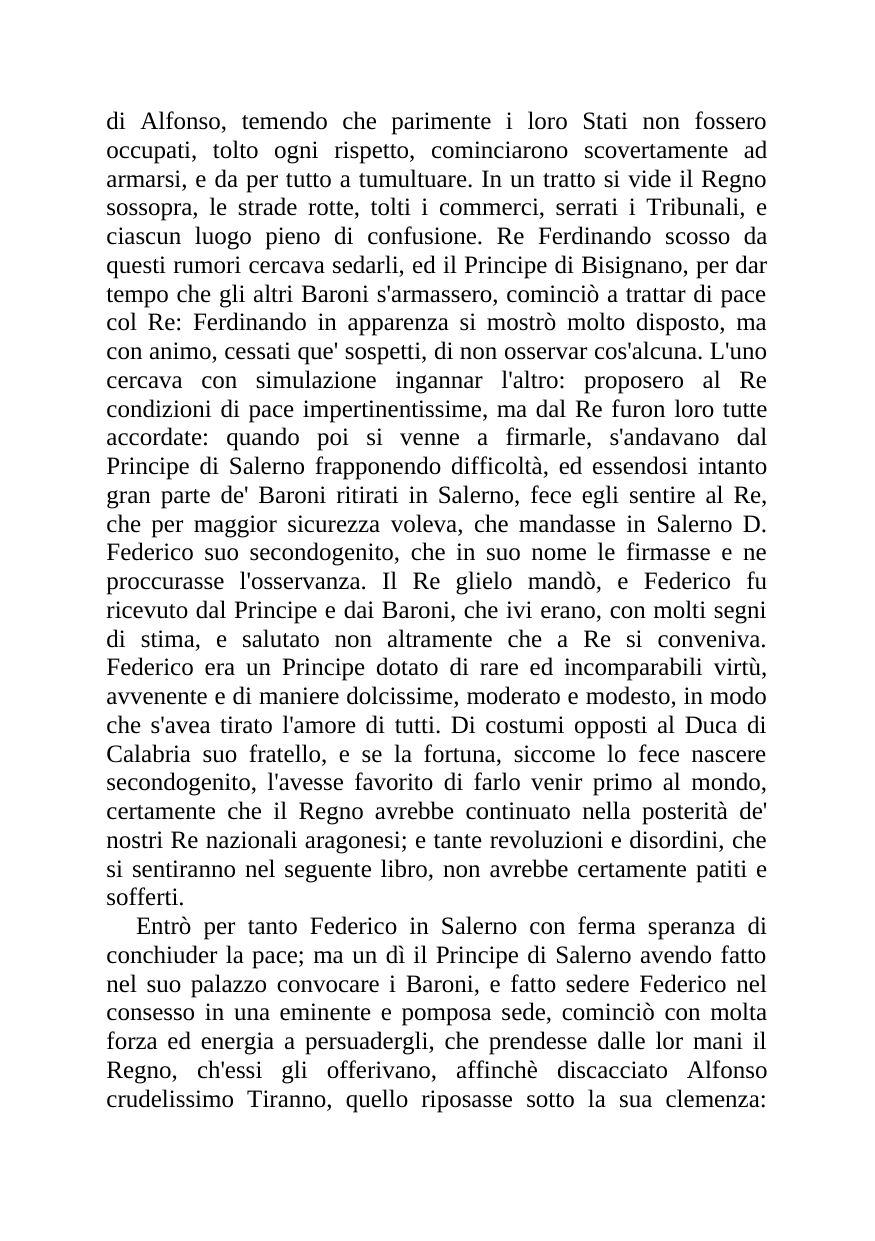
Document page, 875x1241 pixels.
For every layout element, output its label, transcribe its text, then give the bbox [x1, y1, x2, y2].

text Entrò per tanto Federico in Salerno con ferma speranza di conchiuder la pace; ma un dì il Principe di Salerno avendo fatto nel suo palazzo convocare i Baroni, e fatto sedere Federico nel consesso in una eminente e pomposa sede, cominciò con molta forza ed energia a persuadergli, che prendesse dalle lor mani il Regno, ch'essi gli offerivano, affinchè discacciato Alfonso crudelissimo Tiranno, quello riposasse sotto la sua clemenza: [106, 911, 768, 1112]
text di Alfonso, temendo che parimente i loro Stati non fossero occupati, tolto ogni rispetto, cominciarono scovertamente ad armarsi, e da per tutto a tumultuare. In un tratto si vide il Regno sossopra, le strade rotte, tolti i commerci, serrati i Tribunali, e ciascun luogo pieno di confusione. Re Ferdinando scosso da questi rumori cercava sedarli, ed il Principe di Bisignano, per dar tempo che gli altri Baroni s'armassero, cominciò a trattar di pace col Re: Ferdinando in apparenza si mostrò molto disposto, ma con animo, cessati que' sospetti, di non osservar cos'alcuna. L'uno cercava con simulazione ingannar l'altro: proposero al Re condizioni di pace impertinentissime, ma dal Re furon loro tutte accordate: quando poi si venne a firmarle, s'andavano dal Principe di Salerno frapponendo difficoltà, ed essendosi intanto gran parte de' Baroni ritirati in Salerno, fece egli sentire al Re, che per maggior sicurezza voleva, che mandasse in Salerno D. Federico suo secondogenito, che in suo nome le firmasse e ne proccurasse l'osservanza. Il Re glielo mandò, e Federico fu ricevuto dal Principe e dai Baroni, che ivi erano, con molti segni di stima, e salutato non altramente che a Re si conveniva. Federico era un Principe dotato di rare ed incomparabili virtù, avvenente e di maniere dolcissime, moderato e modesto, in modo che s'avea tirato l'amore di tutti. Di costumi opposti al Duca di Calabria suo fratello, e se la fortuna, siccome lo fece nascere secondogenito, l'avesse favorito di farlo venir primo al mondo, certamente che il Regno avrebbe continuato nella posterità de' nostri Re nazionali aragonesi; e tante revoluzioni e disordini, che si sentiranno nel seguente libro, non avrebbe certamente patiti e sofferti. [106, 106, 768, 911]
